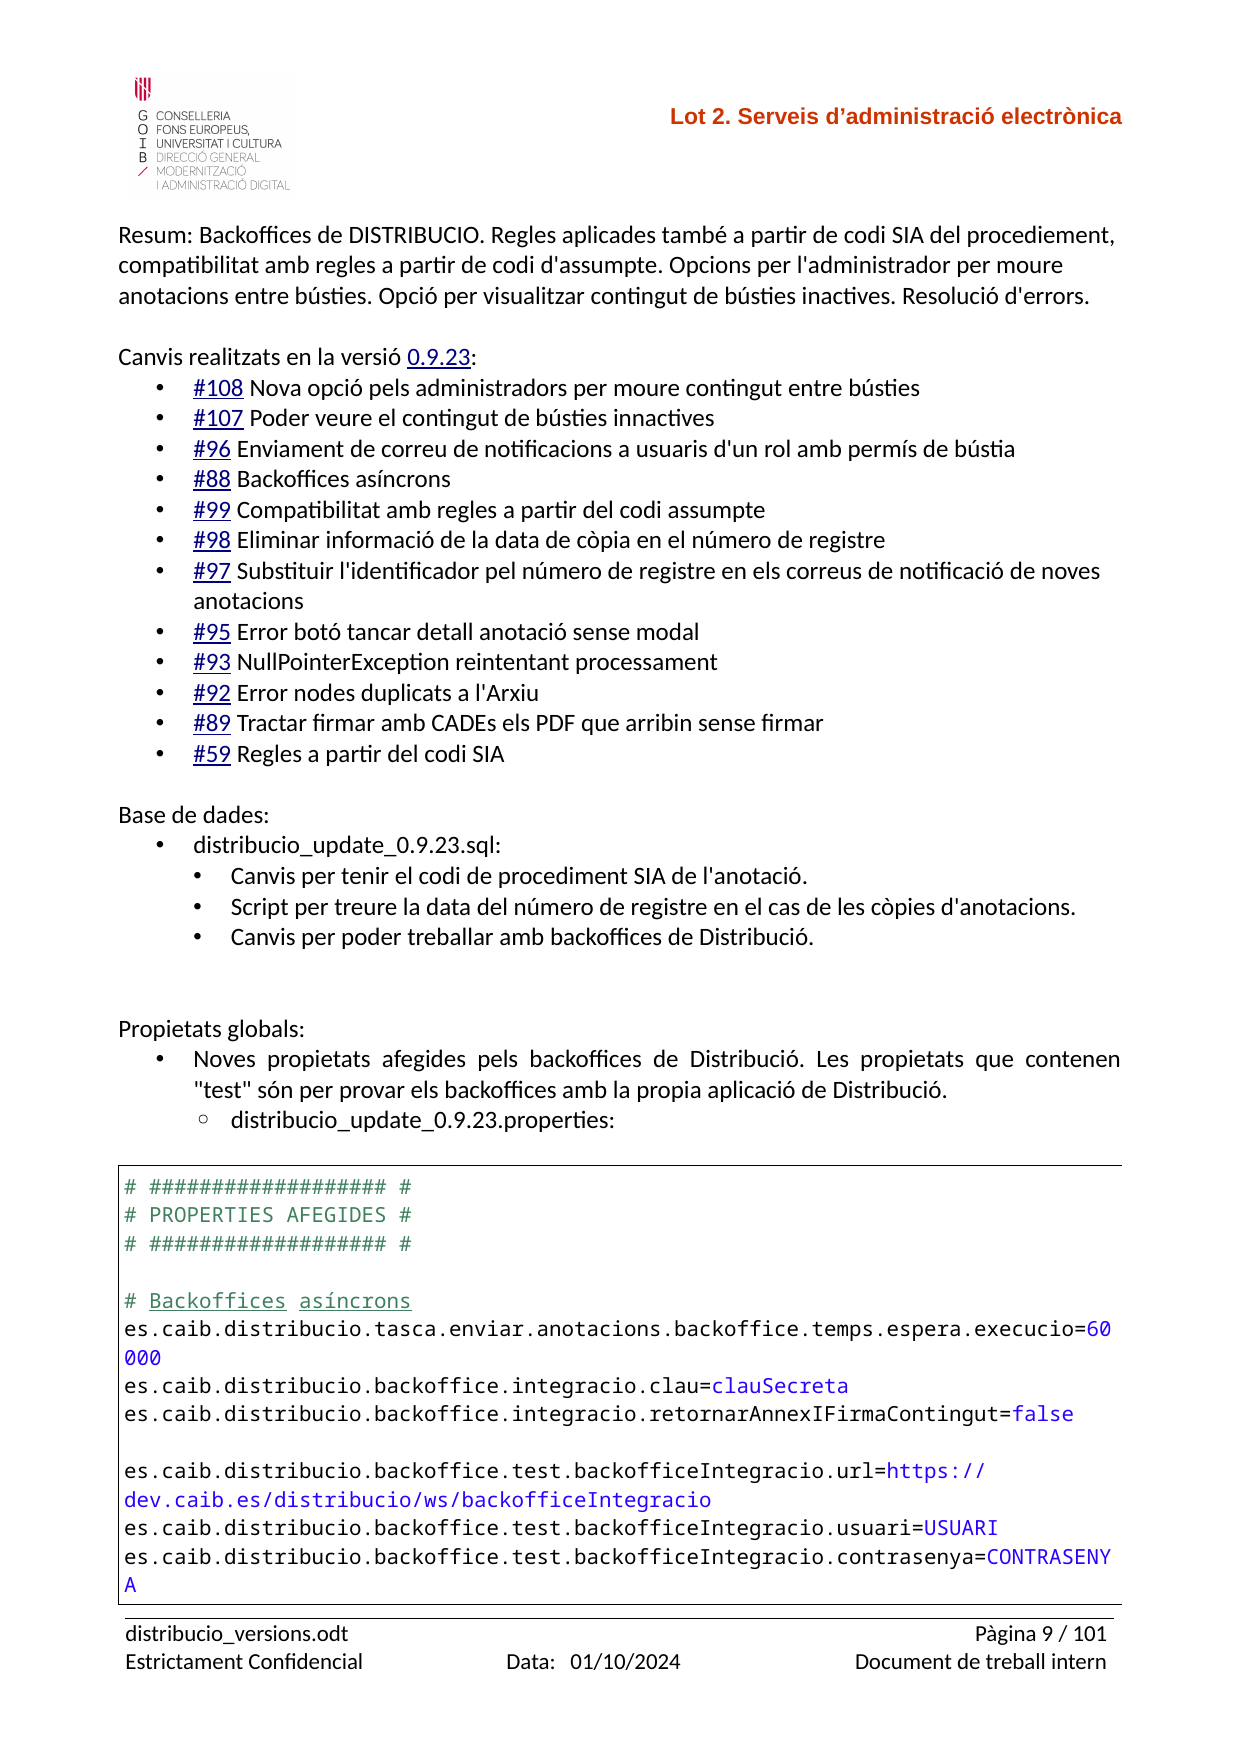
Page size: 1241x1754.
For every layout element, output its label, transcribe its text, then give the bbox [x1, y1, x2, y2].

list #92 Error nodes duplicats a l'Arxiu [156, 677, 1122, 707]
list distribucio_update_0.9.23.sql: [156, 829, 1122, 860]
list #88 Backoffices asíncrons [156, 463, 1122, 494]
list #95 Error botó tancar detall anotació sense modal [156, 616, 1122, 646]
text Resum: Backoffices de DISTRIBUCIO. Regles aplicades també a partir de codi SIA del procediement, compatibilitat amb regles a partir de codi d'assumpte. Opcions per l'administrador per moure anotacions entre bústies. Opció per visualitzar contingut de bústies inactives. Resolució d'errors. [118, 219, 1122, 311]
list #107 Poder veure el contingut de bústies innactives [156, 402, 1122, 433]
table_header # ################### # # PROPERTIES AFEGIDES # # ################### # # Backoffices asíncrons es.caib.distribucio.tasca.enviar.anotacions.backoffice.temps.espera.execucio=60000 es.caib.distribucio.backoffice.integracio.clau=clauSecreta es.caib.distribucio.backoffice.integracio.retornarAnnexIFirmaContingut=false es.caib.distribucio.backoffice.test.backofficeIntegracio.url=https://dev.caib.es/distribucio/ws/backofficeIntegracio es.caib.distribucio.backoffice.test.backofficeIntegracio.usuari=USUARI es.caib.distribucio.backoffice.test.backofficeIntegracio.contrasenya=CONTRASENYA [119, 1166, 1122, 1604]
picture [126, 70, 299, 197]
list Script per treure la data del número de registre en el cas de les còpies d'anotacions. [193, 891, 1122, 921]
list Noves propietats afegides pels backoffices de Distribució. Les propietats que contenen "test" són per provar els backoffices amb la propia aplicació de Distribució. [156, 1043, 1122, 1104]
list #93 NullPointerException reintentant processament [156, 646, 1122, 677]
list #89 Tractar firmar amb CADEs els PDF que arribin sense firmar [156, 707, 1122, 738]
list #99 Compatibilitat amb regles a partir del codi assumpte [156, 494, 1122, 524]
list #59 Regles a partir del codi SIA [156, 738, 1122, 768]
text Base de dades: [118, 799, 1122, 829]
text Canvis realitzats en la versió 0.9.23: [118, 341, 1122, 372]
list #108 Nova opció pels administradors per moure contingut entre bústies [156, 372, 1122, 402]
list #98 Eliminar informació de la data de còpia en el número de registre [156, 524, 1122, 555]
list #96 Enviament de correu de notificacions a usuaris d'un rol amb permís de bústia [156, 433, 1122, 463]
list #97 Substituir l'identificador pel número de registre en els correus de notificació de noves anotacions [156, 555, 1122, 616]
list Canvis per poder treballar amb backoffices de Distribució. [193, 921, 1122, 952]
list Canvis per tenir el codi de procediment SIA de l'anotació. [193, 860, 1122, 891]
list distribucio_update_0.9.23.properties: [193, 1104, 1122, 1135]
text Propietats globals: [118, 1013, 1122, 1043]
